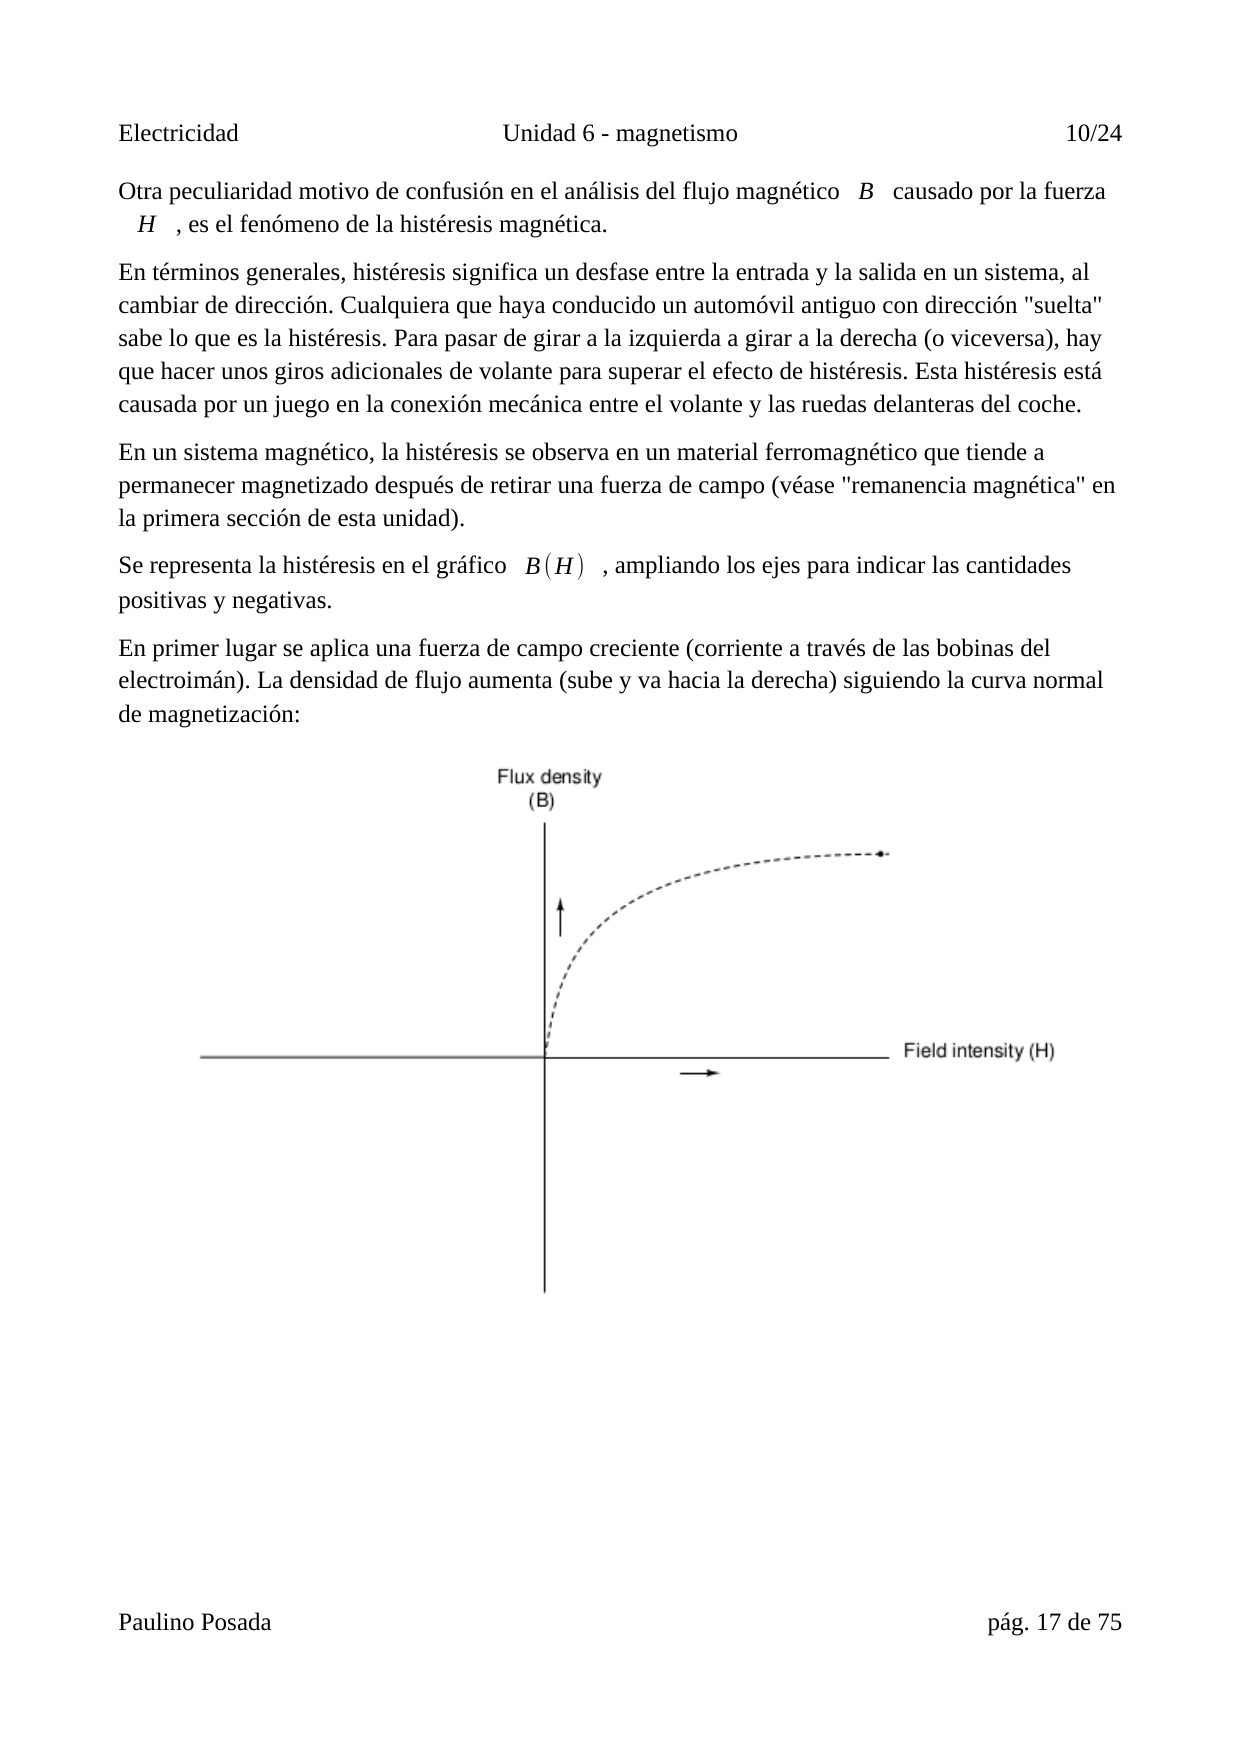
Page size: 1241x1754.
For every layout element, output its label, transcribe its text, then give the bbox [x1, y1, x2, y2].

text Se representa la histéresis en el gráfico, ampliando los ejes para indicar las cantidades positivas y negativas. [118, 550, 1122, 614]
picture [144, 746, 1096, 1311]
text En un sistema magnético, la histéresis se observa en un material ferromagnético que tiende a permanecer magnetizado después de retirar una fuerza de campo (véase "remanencia magnética" en la primera sección de esta unidad). [118, 437, 1122, 531]
text En primer lugar se aplica una fuerza de campo creciente (corriente a través de las bobinas del electroimán). La densidad de flujo aumenta (sube y va hacia la derecha) siguiendo la curva normal de magnetización: [118, 633, 1122, 727]
text Otra peculiaridad motivo de confusión en el análisis del flujo magnéticocausado por la fuerza, es el fenómeno de la histéresis magnética. [118, 176, 1122, 238]
text En términos generales, histéresis significa un desfase entre la entrada y la salida en un sistema, al cambiar de dirección. Cualquiera que haya conducido un automóvil antiguo con dirección "suelta" sabe lo que es la histéresis. Para pasar de girar a la izquierda a girar a la derecha (o viceversa), hay que hacer unos giros adicionales de volante para superar el efecto de histéresis. Esta histéresis está causada por un juego en la conexión mecánica entre el volante y las ruedas delanteras del coche. [118, 257, 1122, 418]
